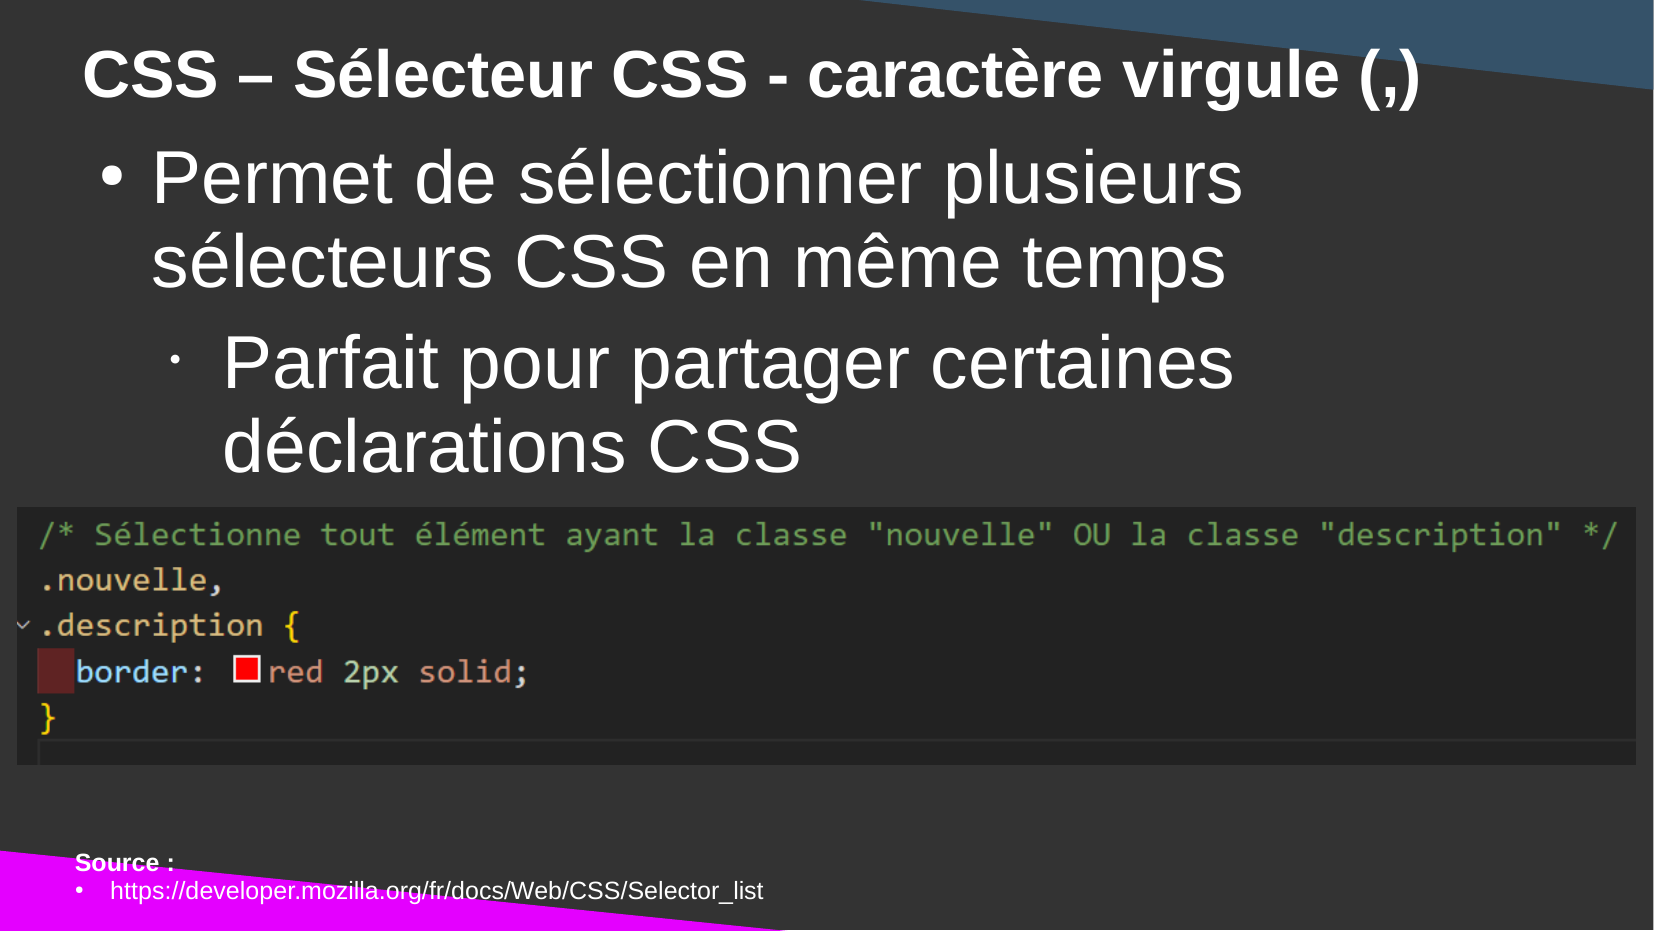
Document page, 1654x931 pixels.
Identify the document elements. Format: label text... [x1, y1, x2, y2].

title CSS – Sélecteur CSS - caractère virgule (,) [82, 37, 1571, 114]
list Permet de sélectionner plusieurs sélecteurs CSS en même temps Parfait pour partager certaines déclarations CSS [80, 135, 1605, 497]
text_box [858, 0, 1654, 90]
text_box Source : https://developer.mozilla.org/fr/docs/Web/CSS/Selector_list [60, 841, 1546, 913]
text_box [0, 850, 788, 931]
picture [17, 507, 1636, 765]
